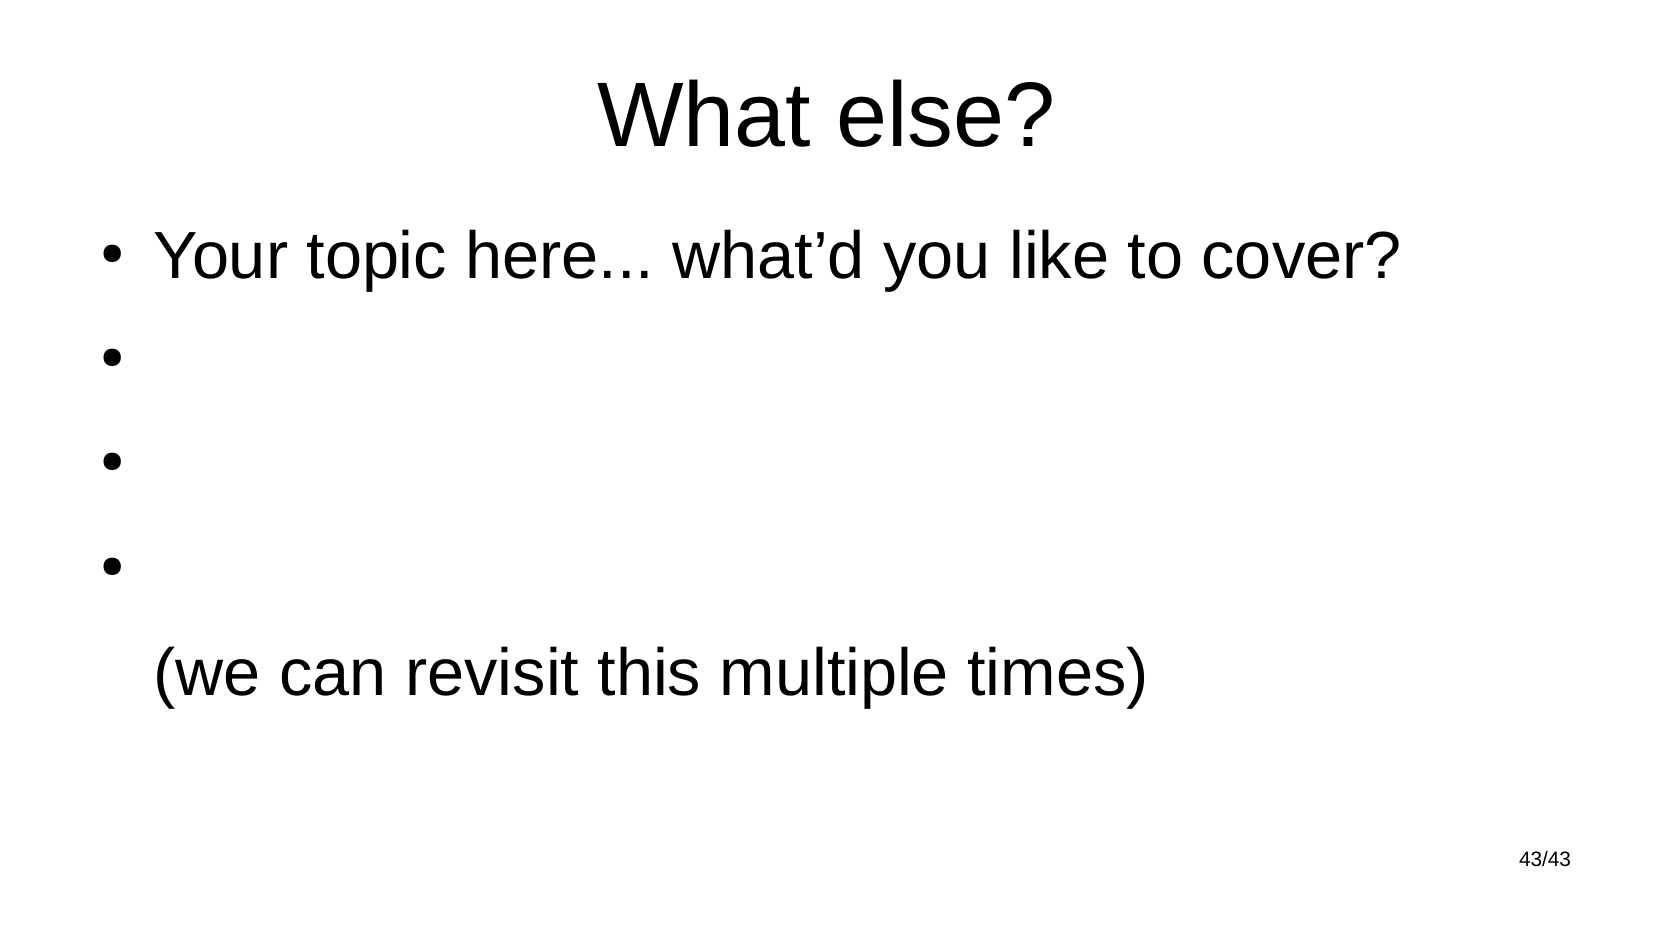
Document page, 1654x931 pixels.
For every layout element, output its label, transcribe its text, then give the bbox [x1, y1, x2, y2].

list Your topic here... what’d you like to cover? (we can revisit this multiple times) [82, 217, 1571, 758]
title What else? [82, 37, 1571, 193]
